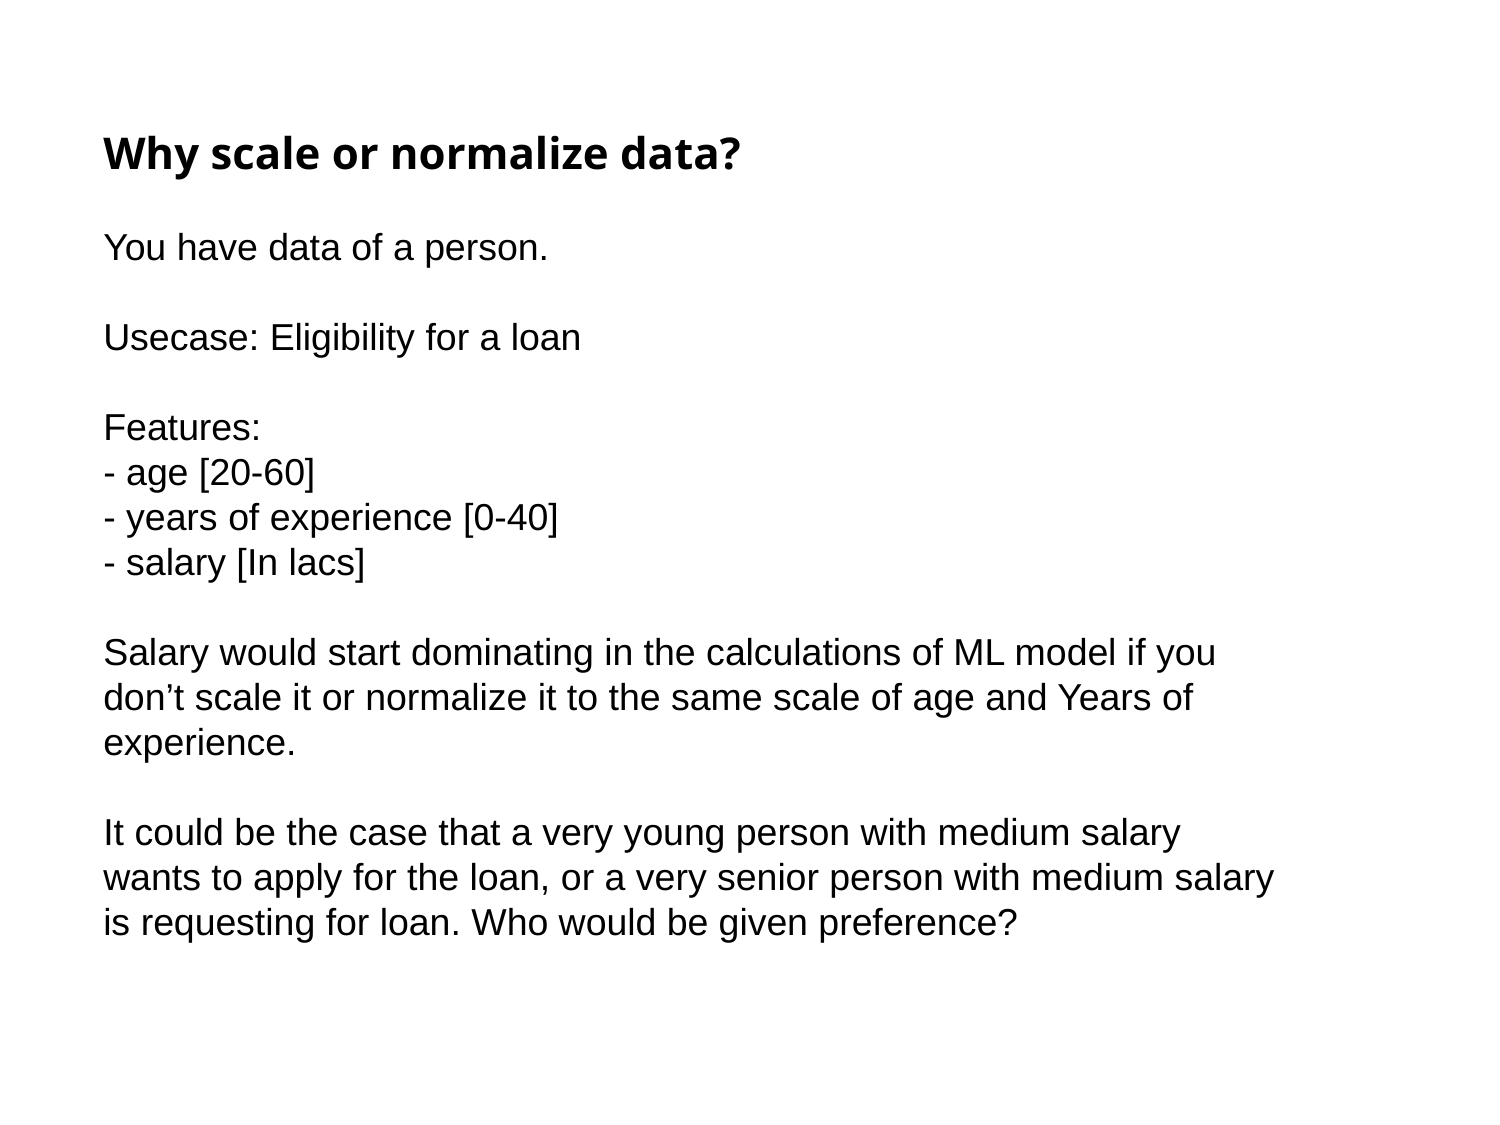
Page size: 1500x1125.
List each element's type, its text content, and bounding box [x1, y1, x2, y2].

text_box Why scale or normalize data? You have data of a person. Usecase: Eligibility for a loan Features: - age [20-60] - years of experience [0-40] - salary [In lacs] Salary would start dominating in the calculations of ML model if you don’t scale it or normalize it to the same scale of age and Years of experience. It could be the case that a very young person with medium salary wants to apply for the loan, or a very senior person with medium salary is requesting for loan. Who would be given preference? [88, 118, 1300, 595]
